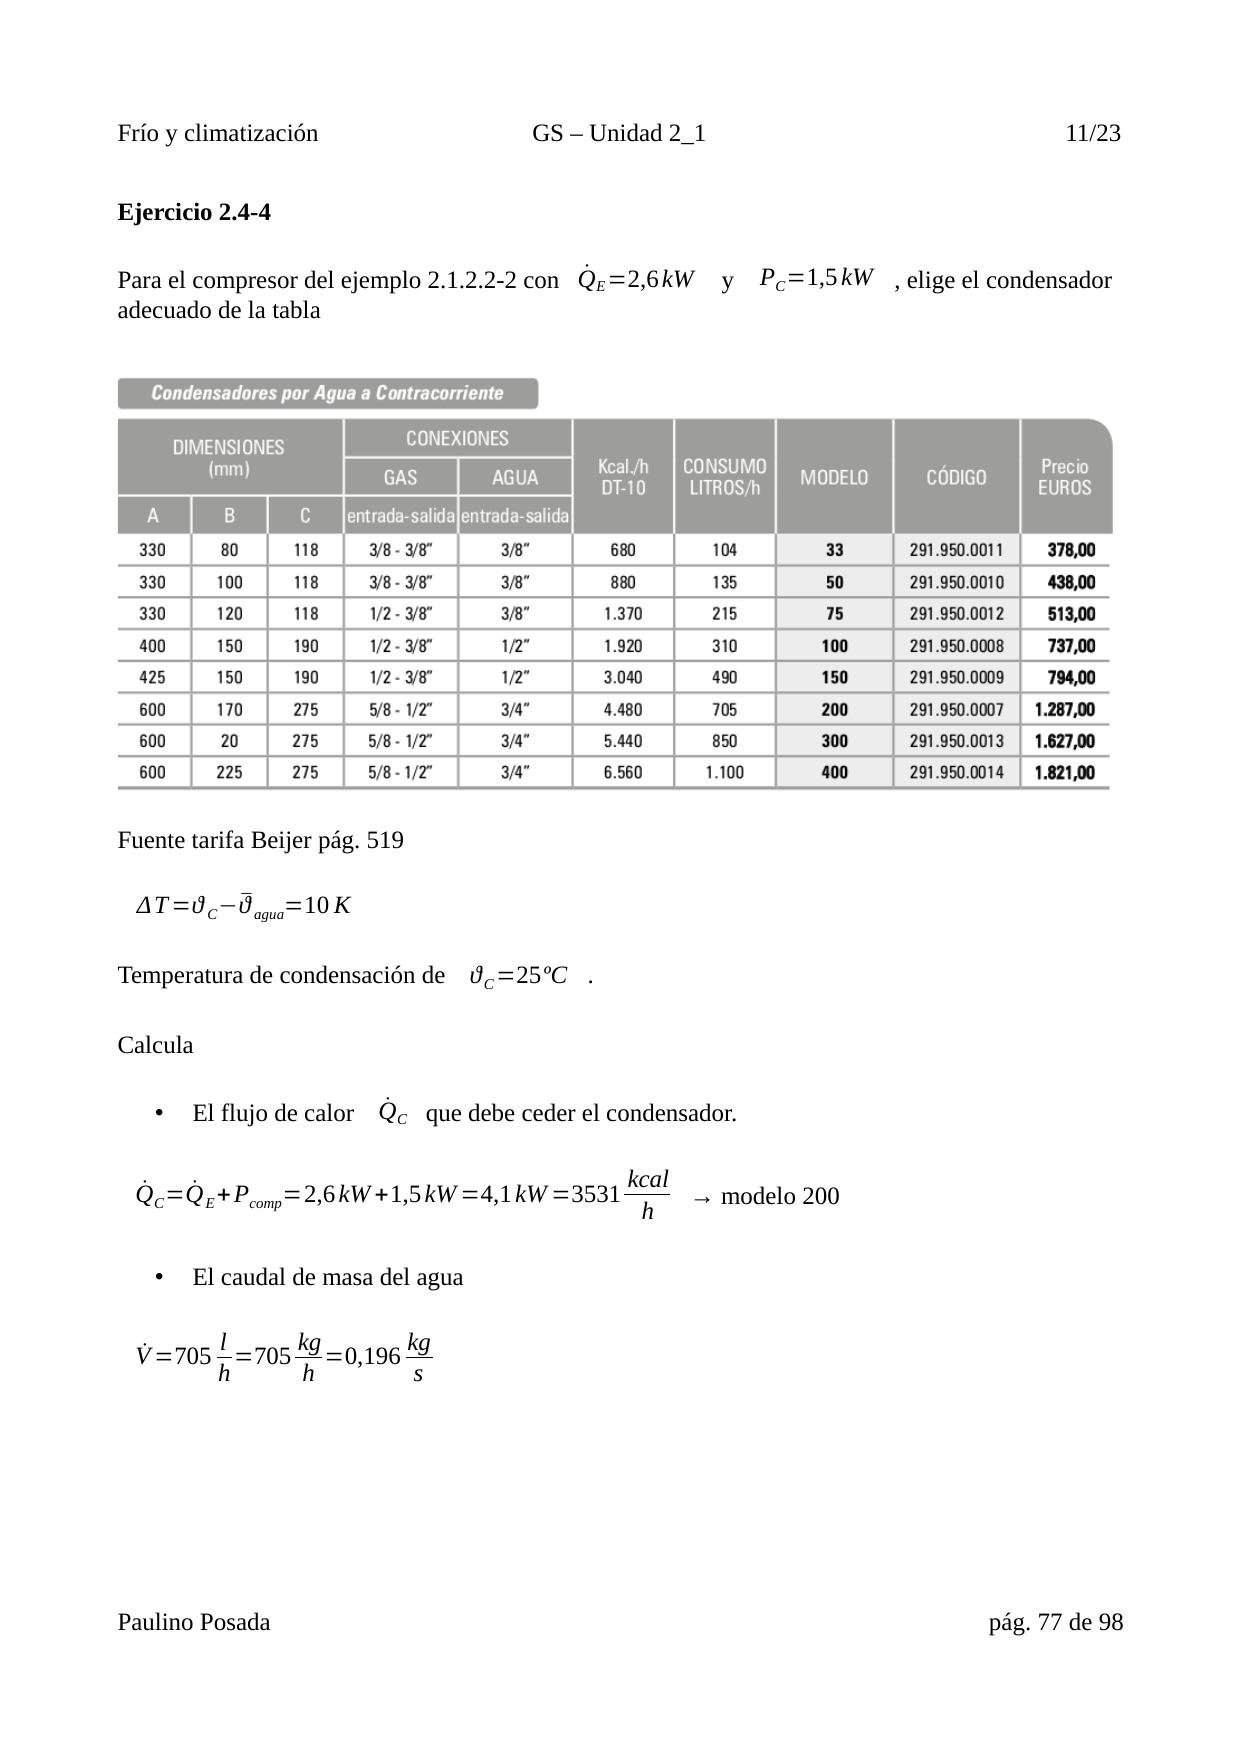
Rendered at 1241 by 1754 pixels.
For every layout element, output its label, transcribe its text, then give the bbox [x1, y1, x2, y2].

text Temperatura de condensación de . [117, 960, 1123, 993]
text → modelo 200 [117, 1166, 1123, 1225]
list El flujo de calor que debe ceder el condensador. [155, 1097, 1123, 1128]
picture [117, 376, 1123, 794]
text Calcula [117, 1030, 1123, 1059]
text Fuente tarifa Beijer pág. 519 [117, 825, 1123, 854]
list El caudal de masa del agua [155, 1262, 1123, 1291]
text Ejercicio 2.4-4 [117, 197, 1123, 226]
text Para el compresor del ejemplo 2.1.2.2-2 con y , elige el condensador adecuado de la tabla [117, 263, 1123, 324]
